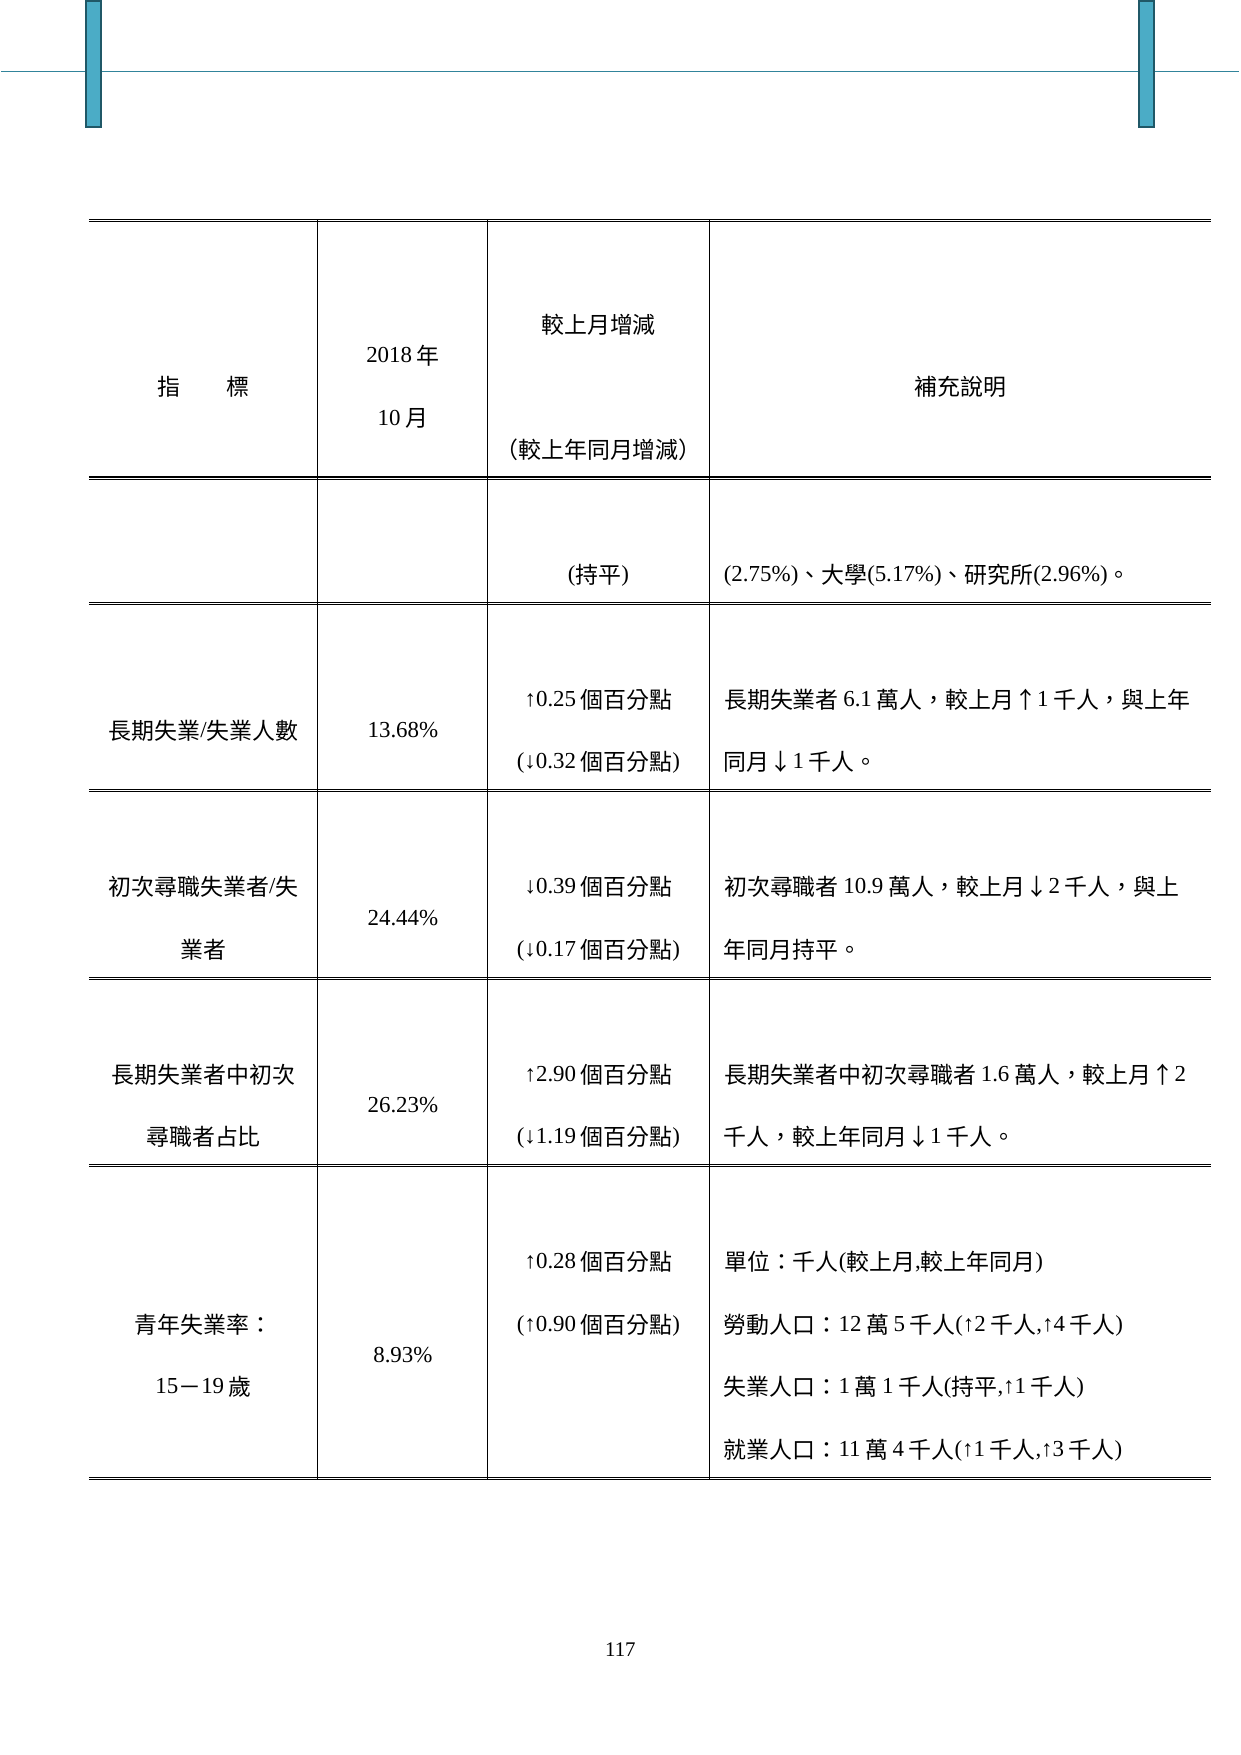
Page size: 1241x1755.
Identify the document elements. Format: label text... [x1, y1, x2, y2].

table_cell 長期失業者6.1萬人，較上月↑1千人，與上年同月↓1千人。 [710, 605, 1211, 789]
table_cell 13.68% [318, 605, 487, 789]
table_cell ↑0.28個百分點 (↑0.90個百分點) [488, 1167, 709, 1477]
table_cell 青年失業率： 15－19歲 [89, 1167, 317, 1477]
table_cell 長期失業/失業人數 [89, 605, 317, 789]
table_cell ↓0.39個百分點 (↓0.17個百分點) [488, 792, 709, 977]
table_header 補充說明 [710, 222, 1211, 476]
table_cell 初次尋職失業者/失業者 [89, 792, 317, 977]
table_cell 長期失業者中初次尋職者占比 [89, 980, 317, 1164]
table_header 指 標 [89, 222, 317, 476]
table_cell (2.75%)、大學(5.17%)、研究所(2.96%)。 [710, 480, 1211, 602]
table_cell ↑0.25個百分點 (↓0.32個百分點) [488, 605, 709, 789]
table_cell ↑2.90個百分點 (↓1.19個百分點) [488, 980, 709, 1164]
table_cell 8.93% [318, 1167, 487, 1477]
table_cell 26.23% [318, 980, 487, 1164]
table_header 較上月增減 （較上年同月增減） [488, 222, 709, 476]
table_cell [318, 480, 487, 602]
table_cell 長期失業者中初次尋職者1.6萬人，較上月↑2千人，較上年同月↓1千人。 [710, 980, 1211, 1164]
table_header 2018年 10月 [318, 222, 487, 476]
table_cell (持平) [488, 480, 709, 602]
table_cell 初次尋職者10.9萬人，較上月↓2千人，與上年同月持平。 [710, 792, 1211, 977]
table_cell [89, 480, 317, 602]
table_cell 單位：千人(較上月,較上年同月) 勞動人口：12萬5千人(↑2千人,↑4千人) 失業人口：1萬1千人(持平,↑1千人) 就業人口：11萬4千人(↑1千人,↑3千人) [710, 1167, 1211, 1477]
table_cell 24.44% [318, 792, 487, 977]
